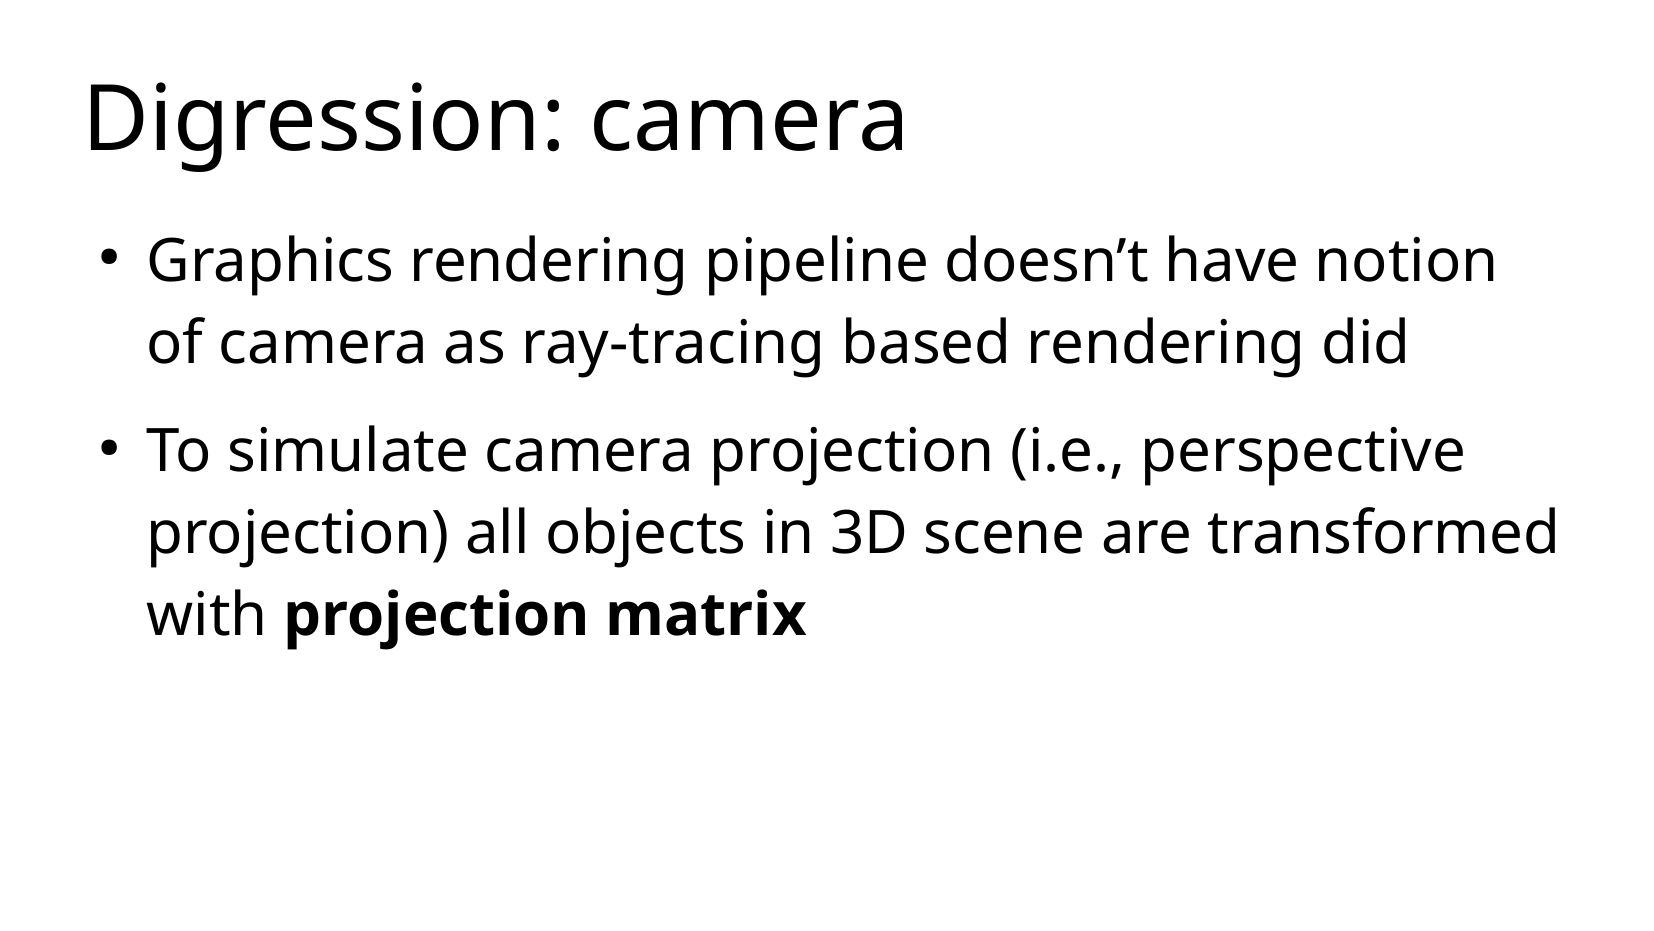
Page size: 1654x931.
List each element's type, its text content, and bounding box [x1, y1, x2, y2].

list Graphics rendering pipeline doesn’t have notion of camera as ray-tracing based rendering did To simulate camera projection (i.e., perspective projection) all objects in 3D scene are transformed with projection matrix [82, 217, 1571, 758]
title Digression: camera [82, 37, 1571, 193]
